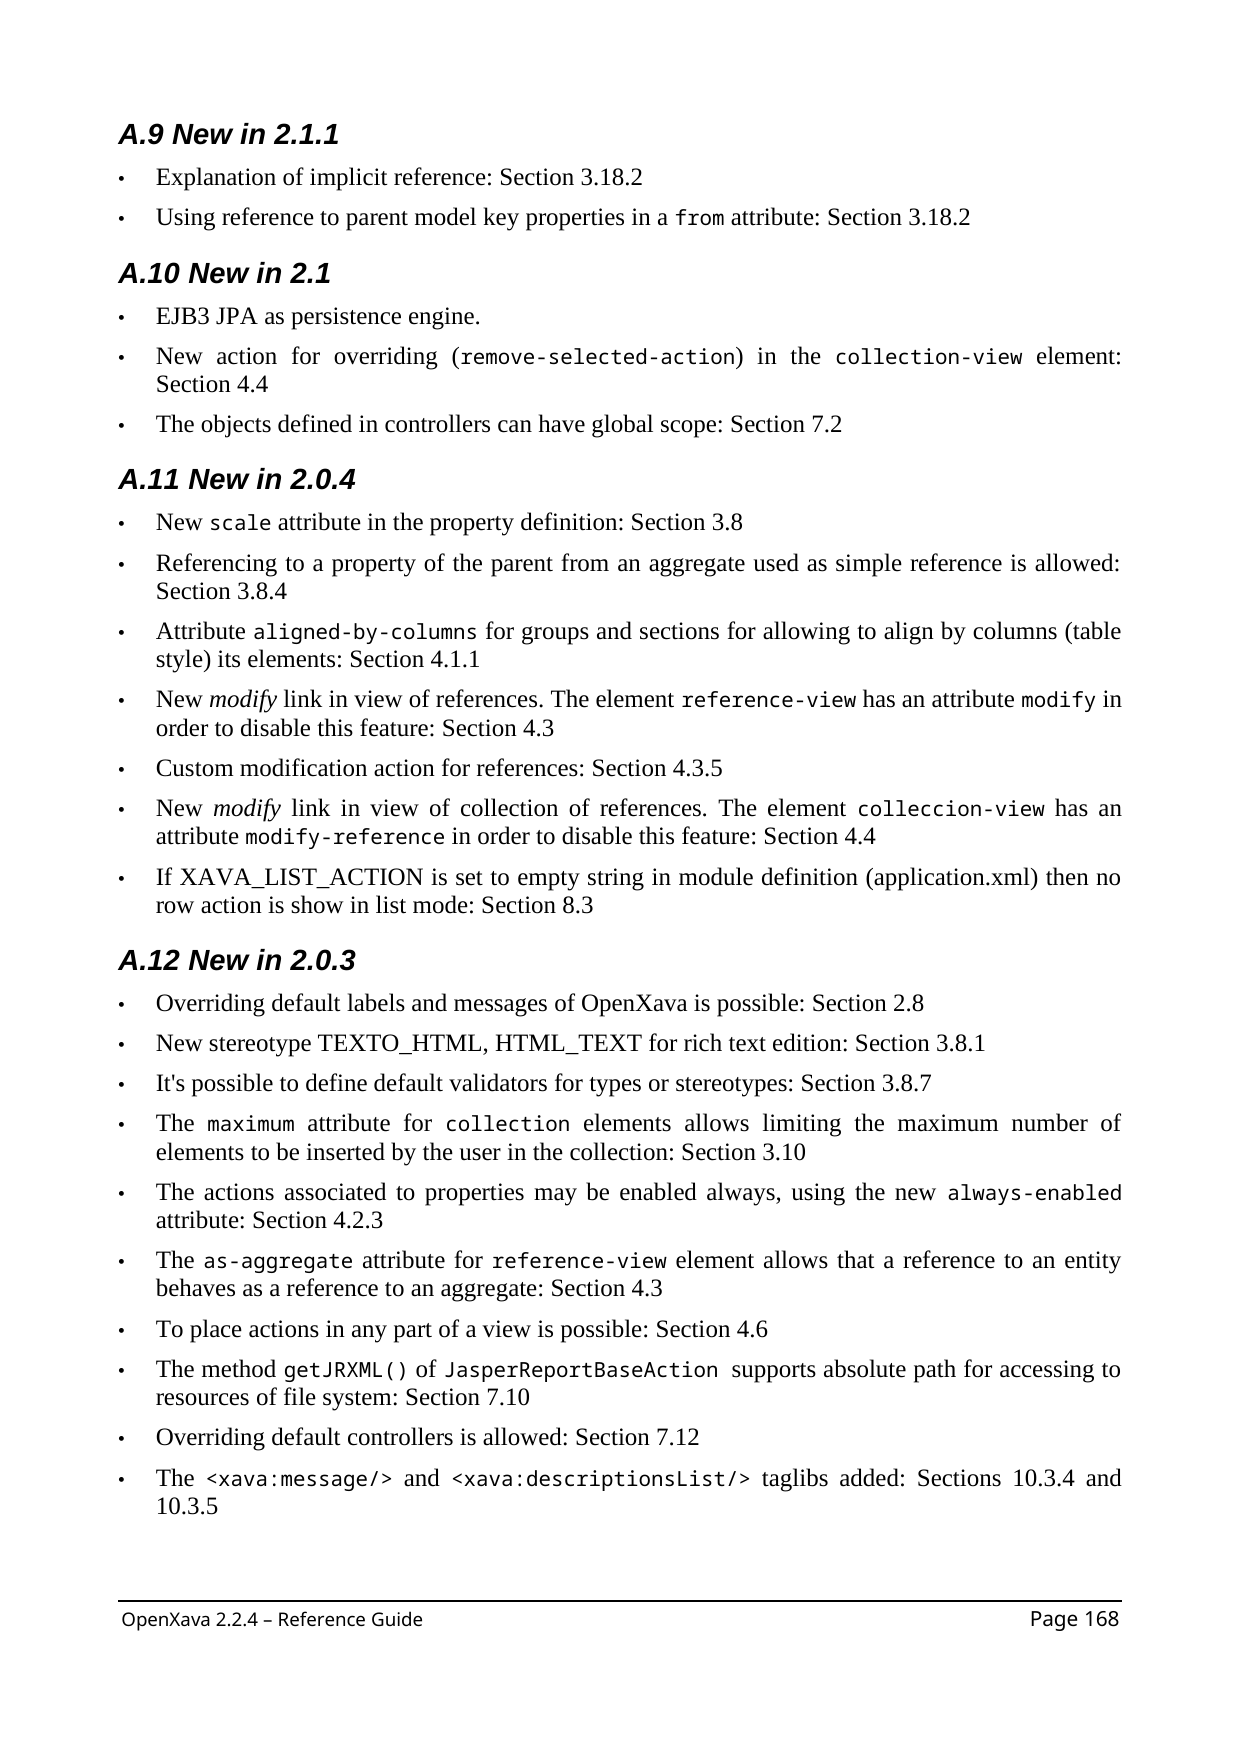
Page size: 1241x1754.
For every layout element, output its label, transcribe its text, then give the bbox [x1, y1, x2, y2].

list Referencing to a property of the parent from an aggregate used as simple reference is allowed: Section 3.8.4 [118, 549, 1122, 605]
subtitle New in 2.1.1 [118, 118, 1122, 151]
list Attribute aligned-by-columns for groups and sections for allowing to align by columns (table style) its elements: Section 4.1.1 [118, 617, 1122, 673]
list To place actions in any part of a view is possible: Section 4.6 [118, 1315, 1122, 1342]
list If XAVA_LIST_ACTION is set to empty string in module definition (application.xml) then no row action is show in list mode: Section 8.3 [118, 863, 1122, 919]
subtitle New in 2.1 [118, 257, 1122, 289]
list New stereotype TEXTO_HTML, HTML_TEXT for rich text edition: Section 3.8.1 [118, 1029, 1122, 1057]
list EJB3 JPA as persistence engine. [118, 302, 1122, 330]
list Explanation of implicit reference: Section 3.18.2 [118, 163, 1122, 191]
list Overriding default labels and messages of OpenXava is possible: Section 2.8 [118, 989, 1122, 1017]
list The actions associated to properties may be enabled always, using the new always-enabled attribute: Section 4.2.3 [118, 1178, 1122, 1234]
list The as-aggregate attribute for reference-view element allows that a reference to an entity behaves as a reference to an aggregate: Section 4.3 [118, 1246, 1122, 1302]
list The <xava:message/> and <xava:descriptionsList/> taglibs added: Sections 10.3.4 and 10.3.5 [118, 1464, 1122, 1519]
list New action for overriding (remove-selected-action) in the collection-view element: Section 4.4 [118, 342, 1122, 398]
list New scale attribute in the property definition: Section 3.8 [118, 508, 1122, 537]
subtitle New in 2.0.3 [118, 944, 1122, 976]
list Using reference to parent model key properties in a from attribute: Section 3.18.2 [118, 203, 1122, 232]
list New modify link in view of collection of references. The element colleccion-view has an attribute modify-reference in order to disable this feature: Section 4.4 [118, 794, 1122, 851]
list The method getJRXML() of JasperReportBaseAction supports absolute path for accessing to resources of file system: Section 7.10 [118, 1355, 1122, 1411]
list Overriding default controllers is allowed: Section 7.12 [118, 1423, 1122, 1451]
list New modify link in view of references. The element reference-view has an attribute modify in order to disable this feature: Section 4.3 [118, 686, 1122, 742]
list The maximum attribute for collection elements allows limiting the maximum number of elements to be inserted by the user in the collection: Section 3.10 [118, 1109, 1122, 1165]
subtitle New in 2.0.4 [118, 463, 1122, 496]
list The objects defined in controllers can have global scope: Section 7.2 [118, 411, 1122, 438]
list It's possible to define default validators for types or stereotypes: Section 3.8.7 [118, 1069, 1122, 1097]
list Custom modification action for references: Section 4.3.5 [118, 754, 1122, 782]
